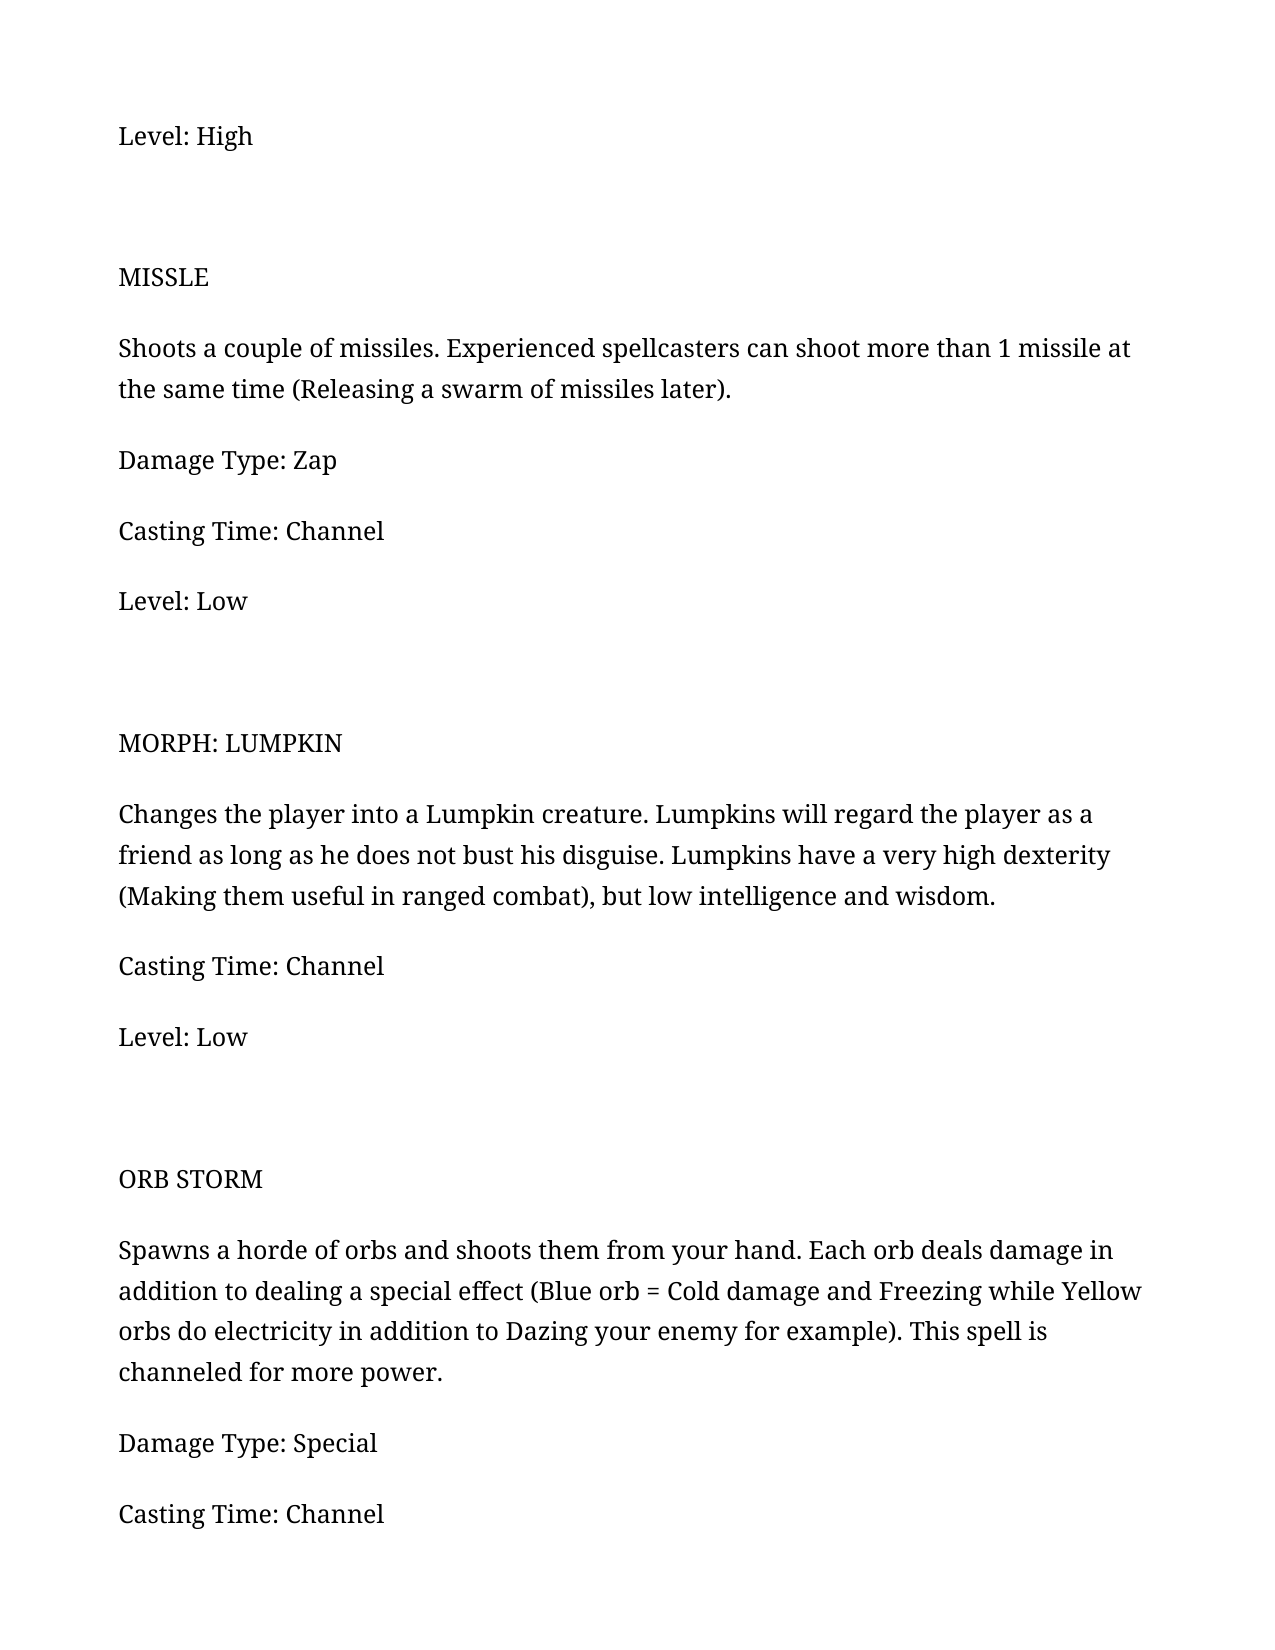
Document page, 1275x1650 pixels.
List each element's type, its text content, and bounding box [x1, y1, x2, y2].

text Casting Time: Channel [118, 513, 1157, 547]
text MORPH: LUMPKIN [118, 726, 1157, 760]
text Damage Type: Zap [118, 442, 1157, 476]
text ORB STORM [118, 1161, 1157, 1196]
text Changes the player into a Lumpkin creature. Lumpkins will regard the player as a friend as long as he does not bust his disguise. Lumpkins have a very high dexterity (Making them useful in ranged combat), but low intelligence and wisdom. [118, 796, 1157, 912]
text Casting Time: Channel [118, 1496, 1157, 1531]
text Shoots a couple of missiles. Experienced spellcasters can shoot more than 1 missile at the same time (Releasing a swarm of missiles later). [118, 331, 1157, 406]
text Casting Time: Channel [118, 949, 1157, 983]
text Spawns a horde of orbs and shoots them from your hand. Each orb deals damage in addition to dealing a special effect (Blue orb = Cold damage and Freezing while Yellow orbs do electricity in addition to Dazing your enemy for example). This spell is channeled for more power. [118, 1232, 1157, 1389]
text Level: Low [118, 584, 1157, 618]
text MISSLE [118, 260, 1157, 294]
text Damage Type: Special [118, 1426, 1157, 1460]
text Level: High [118, 118, 1157, 152]
text Level: Low [118, 1020, 1157, 1054]
